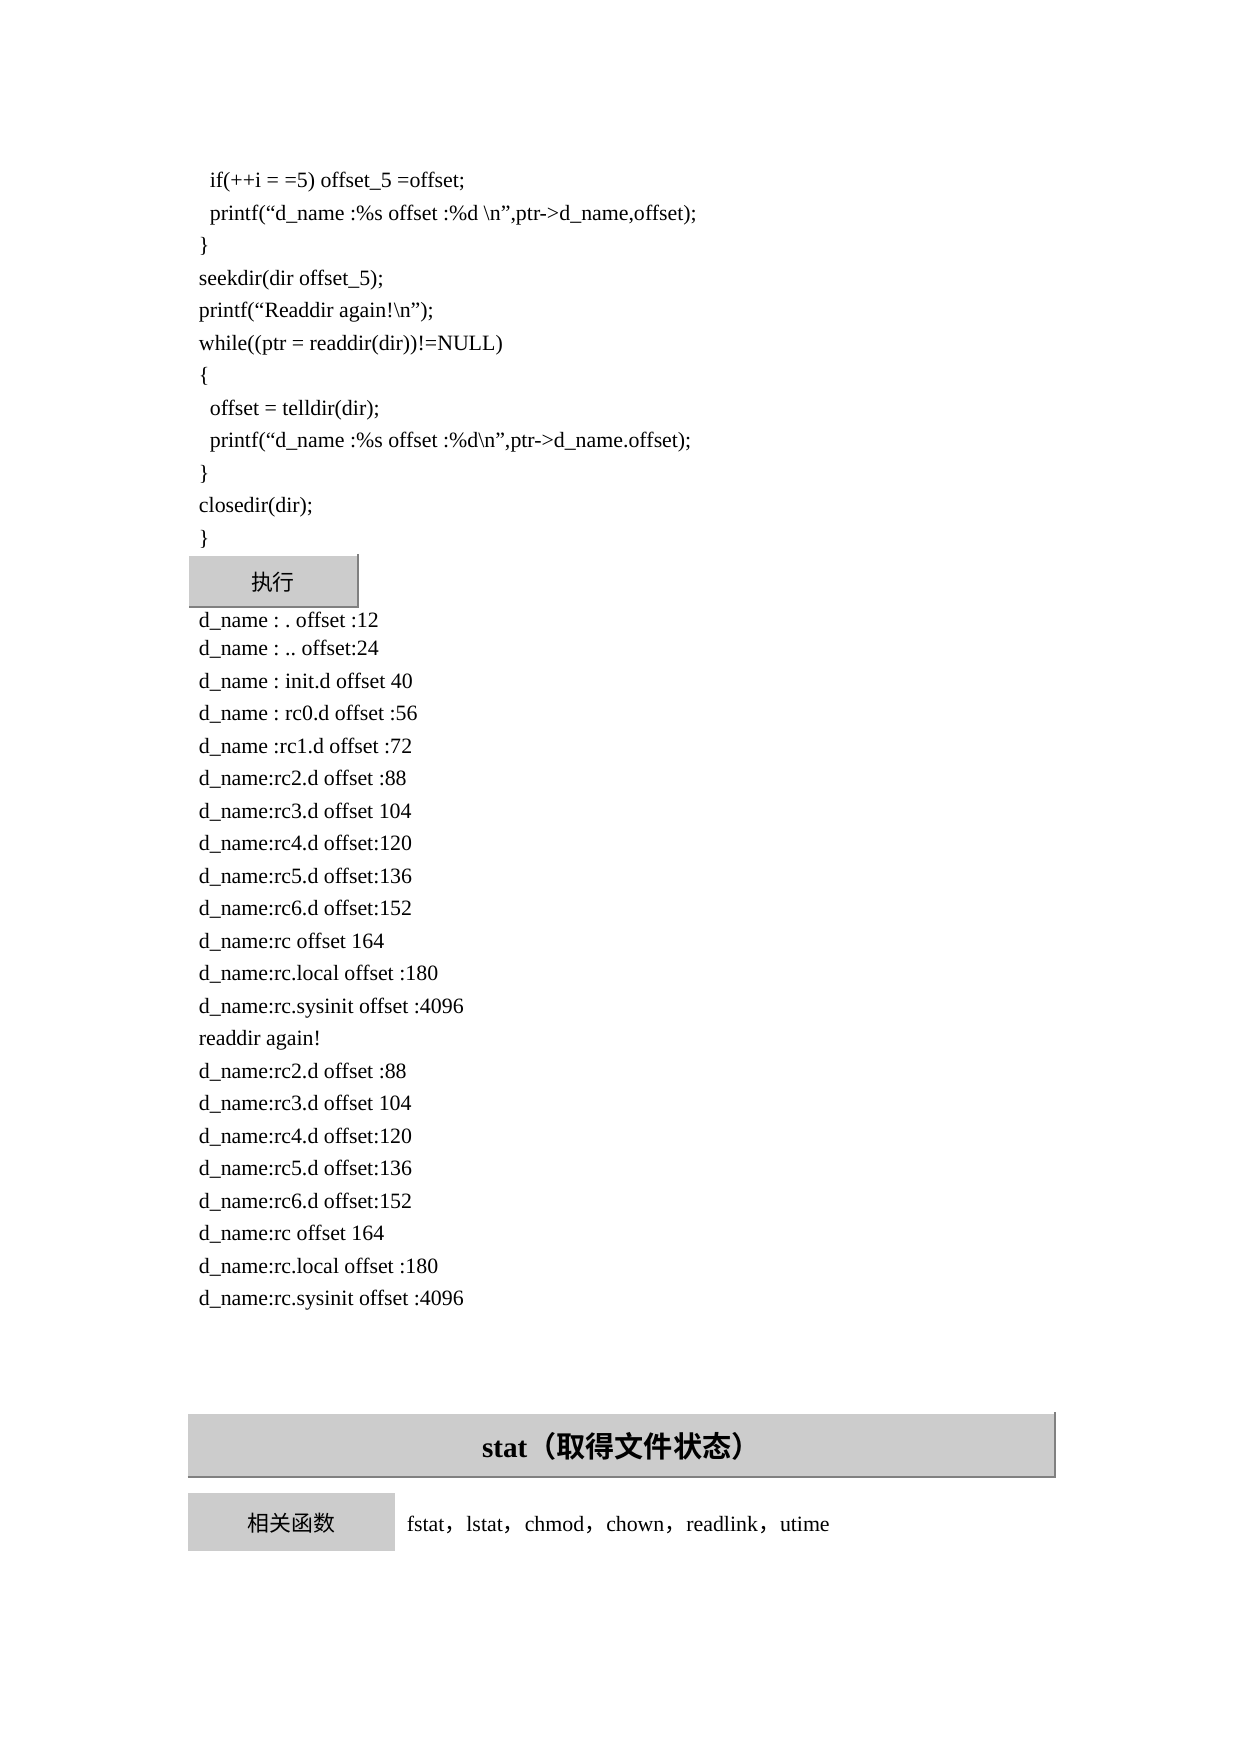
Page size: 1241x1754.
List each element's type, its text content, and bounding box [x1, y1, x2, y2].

table_cell 执行 [189, 556, 357, 606]
table_cell if(++i = =5) offset_5 =offset; printf(“d_name :%s offset :%d \n”,ptr->d_name,offset); } seekdir(dir offset_5); printf(“Readdir again!\n”); while((ptr = readdir(dir))!=NULL) { offset = telldir(dir); printf(“d_name :%s offset :%d\n”,ptr->d_name.offset); } closedir(dir); } [188, 162, 1055, 554]
table_cell fstat，lstat，chmod，chown，readlink，utime [395, 1493, 1055, 1551]
table_cell d_name : . offset :12 d_name : .. offset:24 d_name : init.d offset 40 d_name : rc0.d offset :56 d_name :rc1.d offset :72 d_name:rc2.d offset :88 d_name:rc3.d offset 104 d_name:rc4.d offset:120 d_name:rc5.d offset:136 d_name:rc6.d offset:152 d_name:rc offset 164 d_name:rc.local offset :180 d_name:rc.sysinit offset :4096 readdir again! d_name:rc2.d offset :88 d_name:rc3.d offset 104 d_name:rc4.d offset:120 d_name:rc5.d offset:136 d_name:rc6.d offset:152 d_name:rc offset 164 d_name:rc.local offset :180 d_name:rc.sysinit offset :4096 [188, 606, 1055, 1347]
table_cell [188, 1478, 1055, 1493]
table_header stat（取得文件状态） [188, 1414, 1054, 1476]
table_cell [359, 554, 1055, 606]
table_cell 相关函数 [188, 1493, 395, 1551]
